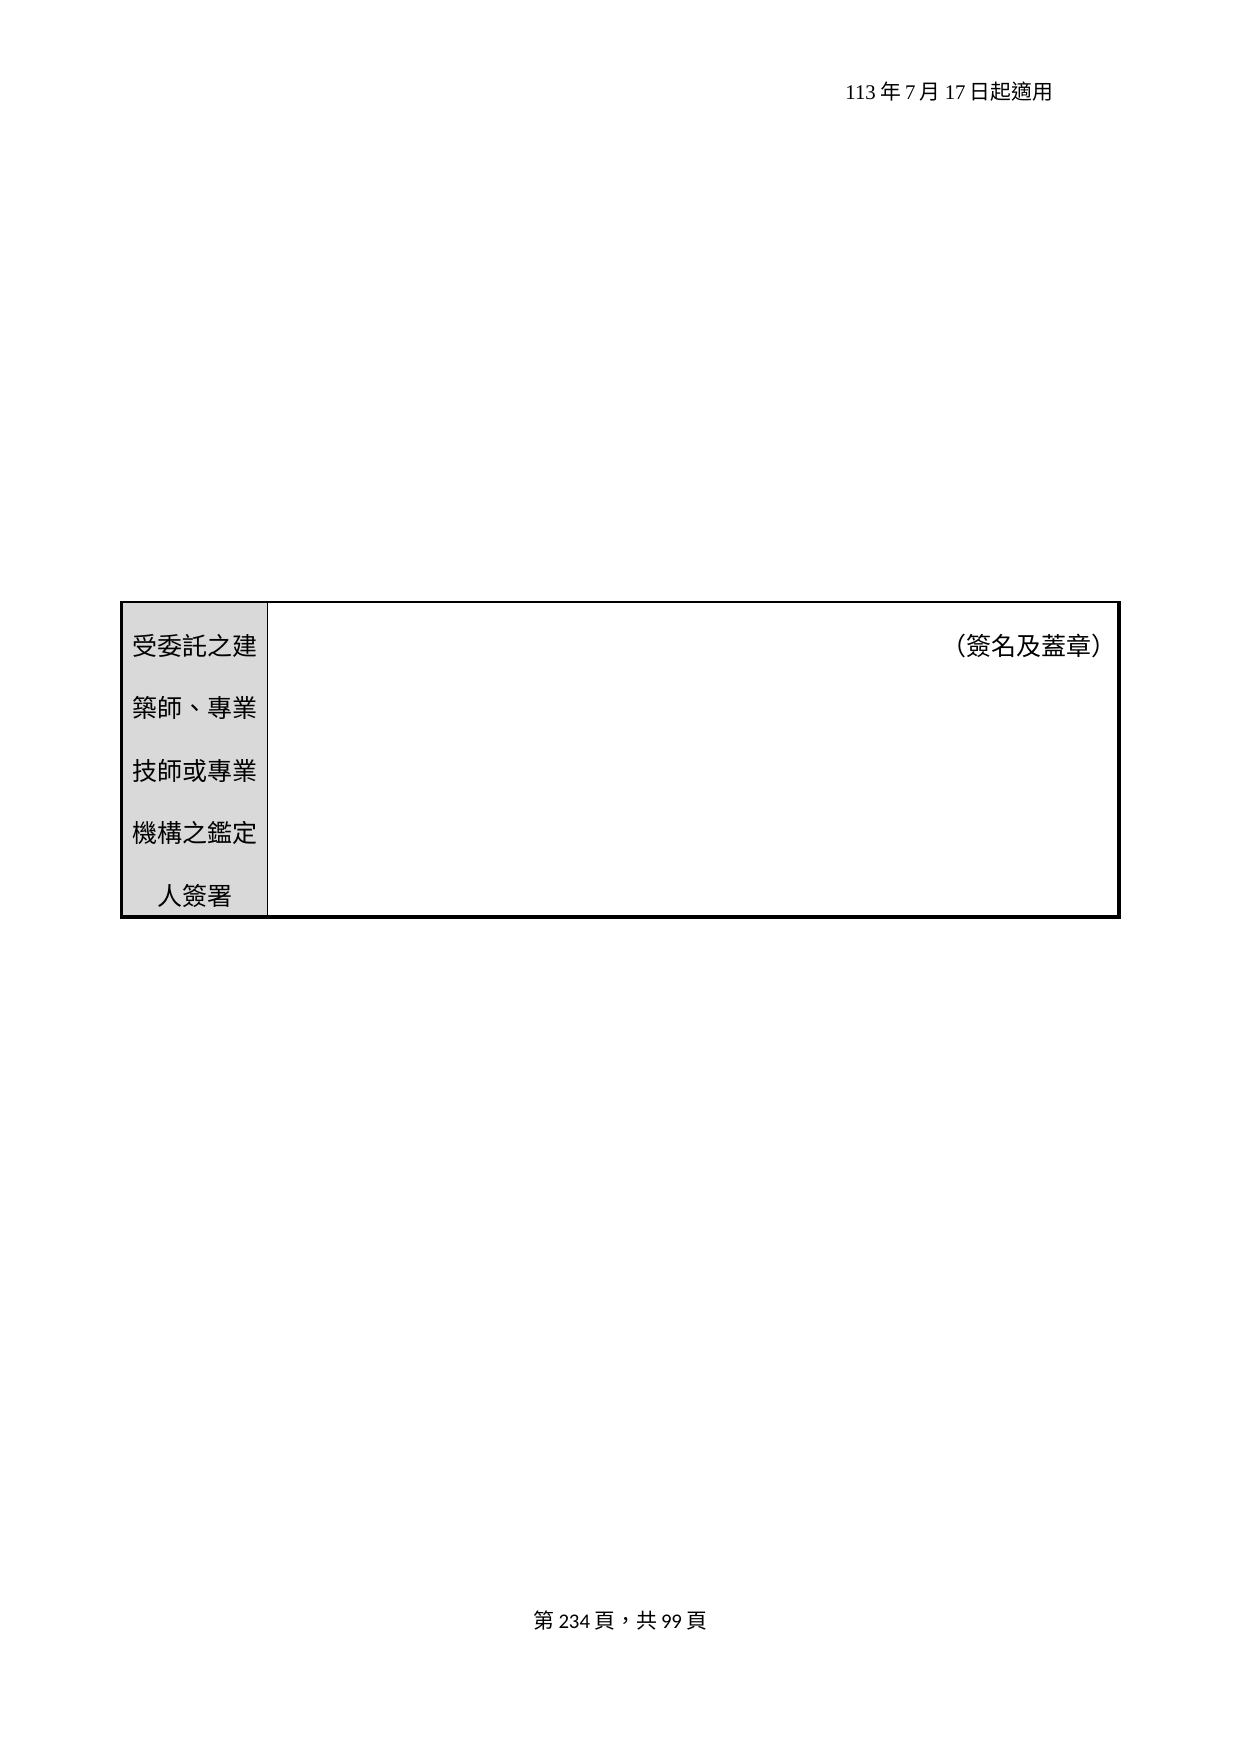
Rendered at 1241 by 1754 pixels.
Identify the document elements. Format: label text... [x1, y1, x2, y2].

table_cell 受委託之建築師、專業技師或專業機構之鑑定人簽署 [123, 603, 267, 915]
table_cell （簽名及蓋章） [268, 603, 1117, 915]
